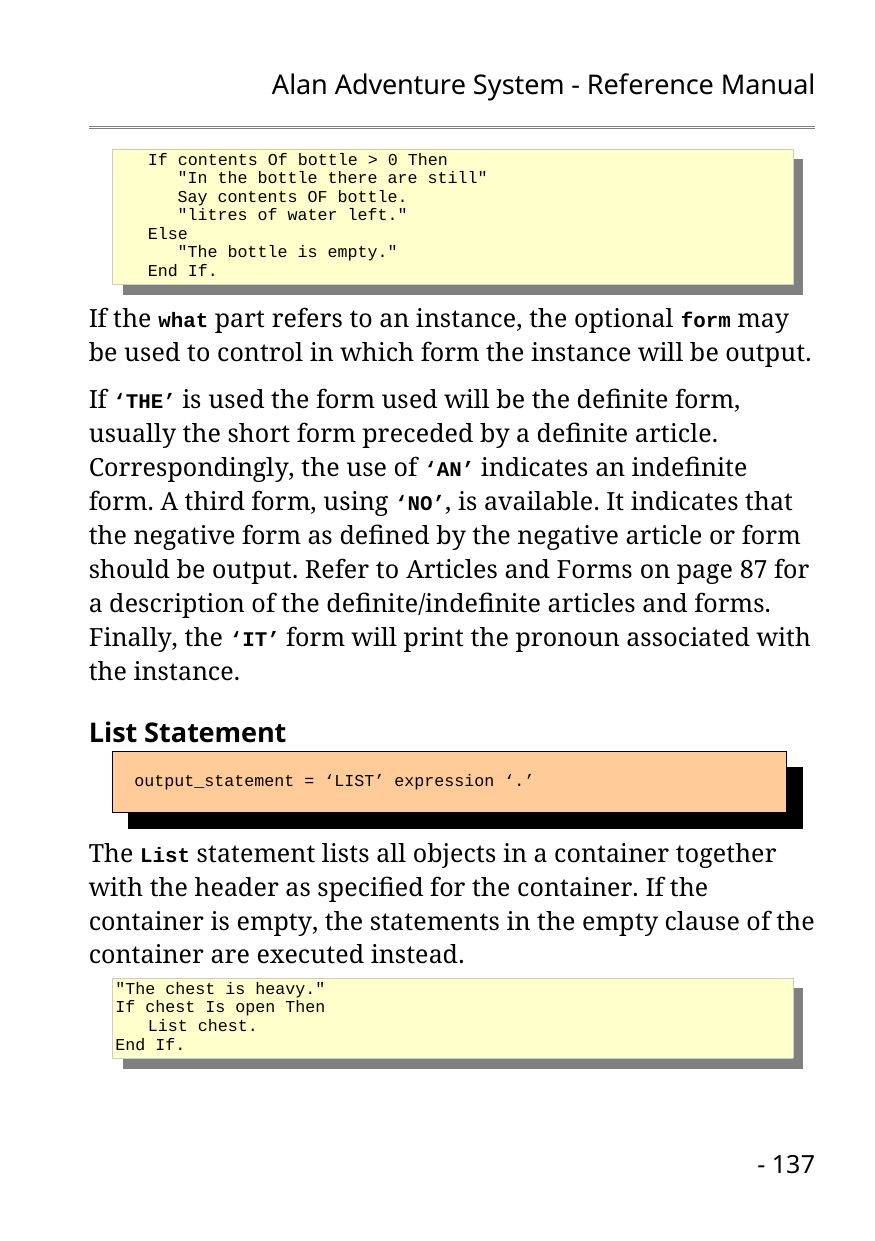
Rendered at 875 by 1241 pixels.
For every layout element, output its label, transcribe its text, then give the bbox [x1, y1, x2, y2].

text "The chest is heavy." If chest Is open Then List chest. End If. [113, 979, 793, 1058]
text If contents Of bottle > 0 Then "In the bottle there are still" Say contents OF bottle. "litres of water left." Else "The bottle is empty." End If. [113, 150, 793, 284]
text The List statement lists all objects in a container together with the header as specified for the container. If the container is empty, the statements in the emp­ty clause of the container are executed instead. [88, 836, 815, 971]
subtitle List Statement [88, 713, 815, 750]
text If ‘THE’ is used the form used will be the definite form, usually the short form preceded by a definite article. Correspondingly, the use of ‘AN’ indicates an indefinite form. A third form, using ‘NO’, is available. It indicates that the negative form as defined by the negative article or form should be output. Refer to Articles and Forms on page 68 for a description of the definite/indefinite articles and forms. Finally, the ‘IT’ form will print the pronoun associated with the instance. [88, 382, 815, 688]
text output_statement = ‘LIST’ expression ‘.’ [113, 752, 786, 812]
text If the what part refers to an instance, the optional form may be used to control in which form the instance will be output. [88, 301, 815, 369]
